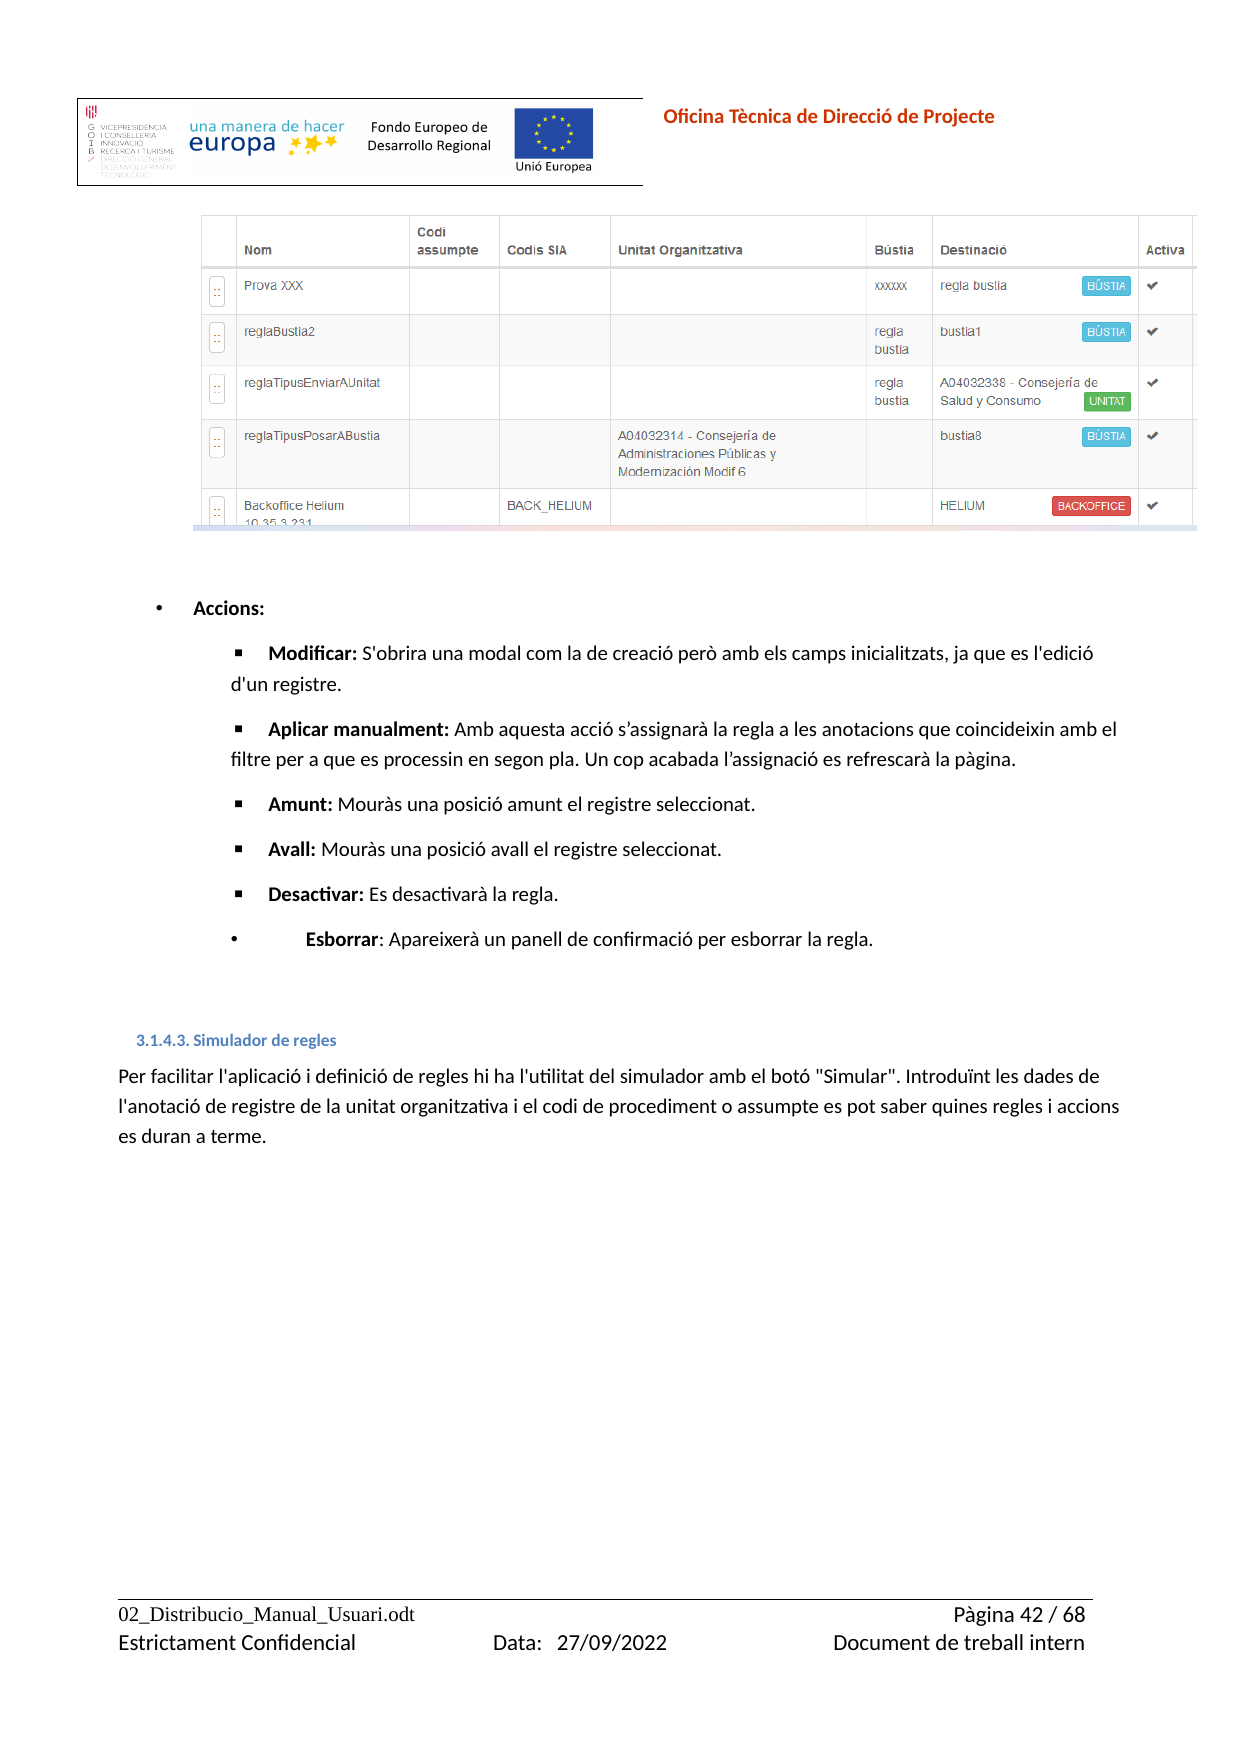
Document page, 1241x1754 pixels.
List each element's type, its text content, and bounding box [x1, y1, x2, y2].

picture [187, 103, 599, 180]
list Avall: Mouràs una posició avall el registre seleccionat. [231, 836, 1122, 862]
list Amunt: Mouràs una posició amunt el registre seleccionat. [231, 791, 1122, 817]
list Modificar: S'obrira una modal com la de creació però amb els camps inicialitzats, ja que es l'edició d'un registre. [231, 641, 1122, 696]
list Aplicar manualment: Amb aquesta acció s’assignarà la regla a les anotacions que coincideixin amb el filtre per a que es processin en segon pla. Un cop acabada l’assignació es refrescarà la pàgina. [231, 716, 1122, 772]
text Per facilitar l'aplicació i definició de regles hi ha l'utilitat del simulador amb el botó "Simular". Introduïnt les dades de l'anotació de registre de la unitat organitzativa i el codi de procediment o assumpte es pot saber quines regles i accions es duran a terme. [118, 1063, 1122, 1149]
list Desactivar: Es desactivarà la regla. [231, 881, 1122, 907]
picture [82, 103, 181, 180]
list Esborrar: Apareixerà un panell de confirmació per esborrar la regla. [231, 926, 1122, 952]
subtitle Simulador de regles [136, 1029, 1122, 1050]
picture [193, 209, 1198, 531]
list Accions: [156, 596, 1122, 621]
